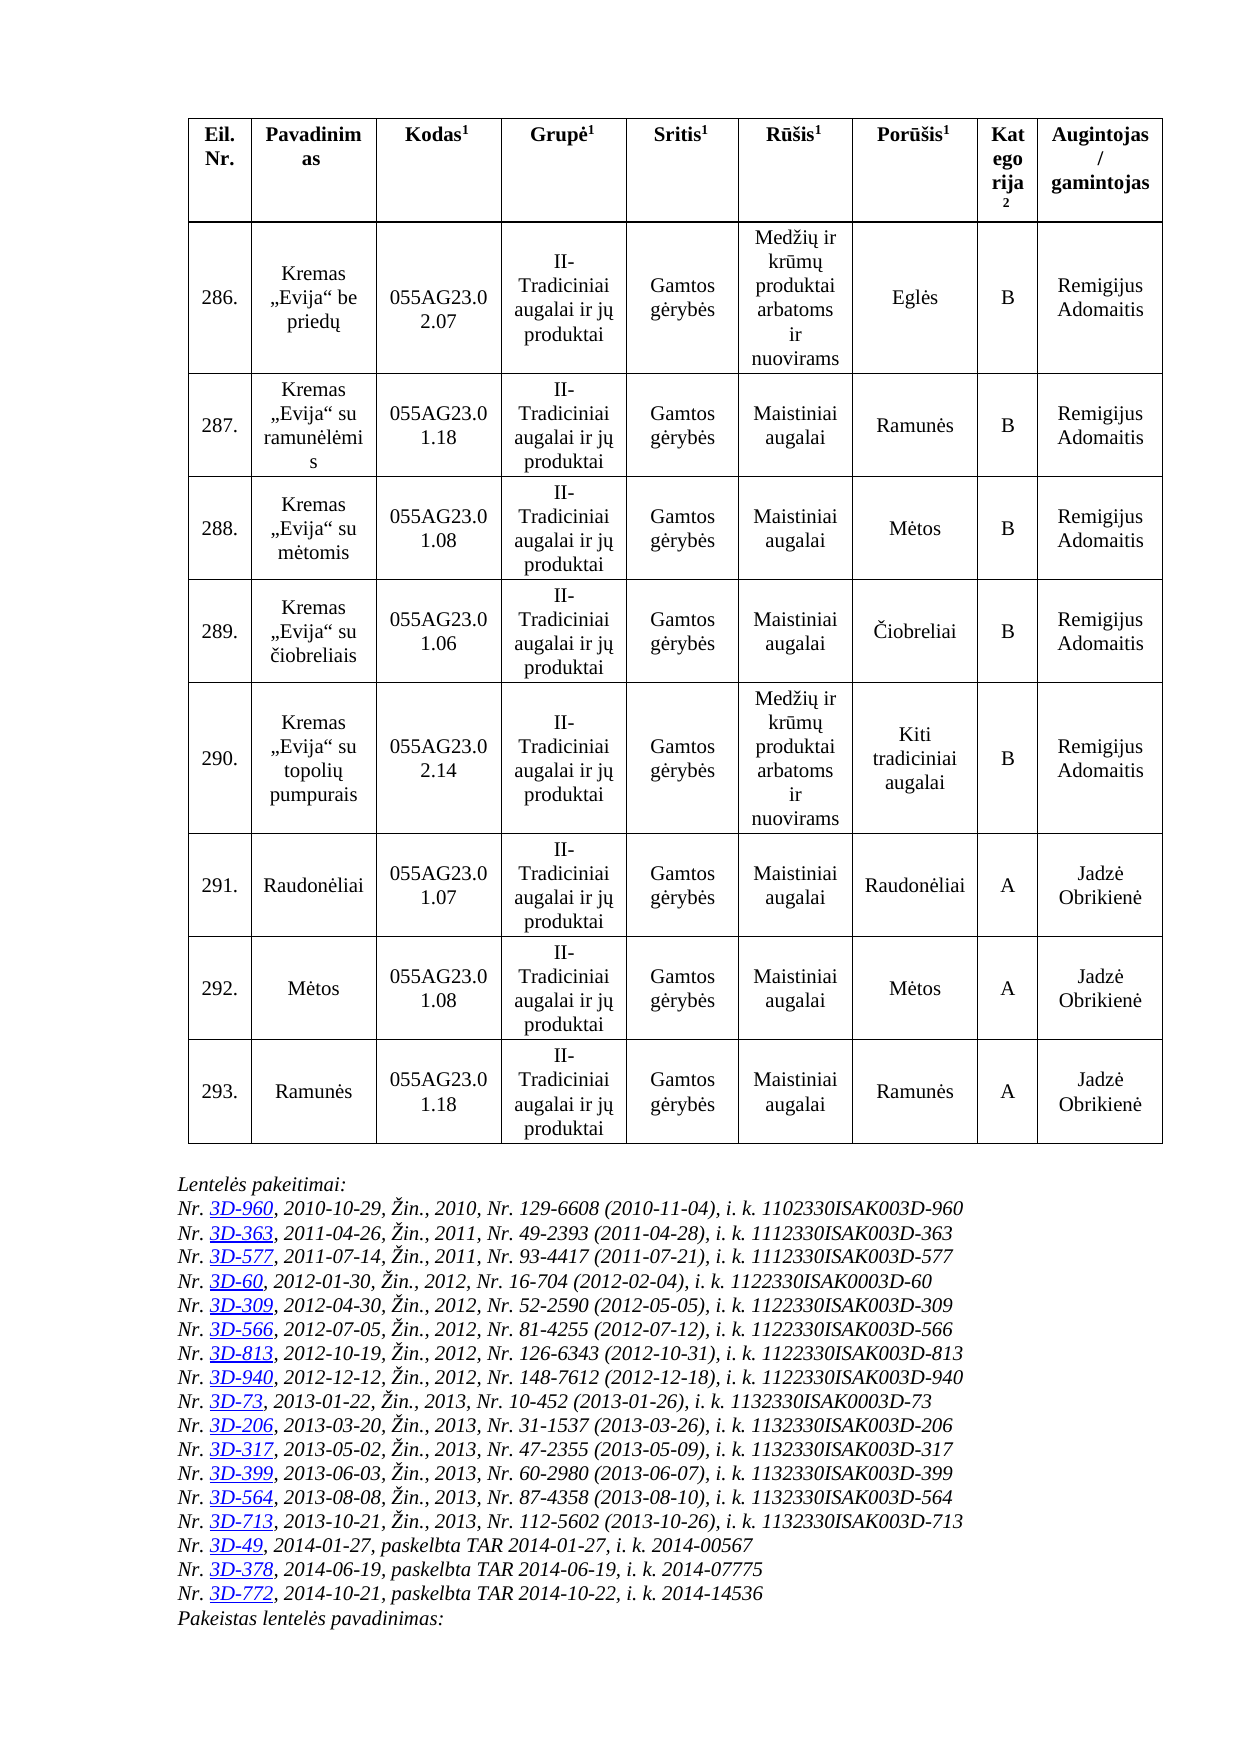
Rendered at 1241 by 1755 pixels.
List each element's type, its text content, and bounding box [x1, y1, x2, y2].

table_cell Kremas „Evija“ be priedų [252, 223, 376, 372]
text Nr. 3D-713, 2013-10-21, Žin., 2013, Nr. 112-5602 (2013-10-26), i. k. 1132330ISAK003D-713 [177, 1509, 1122, 1533]
table_cell Jadzė Obrikienė [1038, 1040, 1162, 1142]
text Nr. 3D-309, 2012-04-30, Žin., 2012, Nr. 52-2590 (2012-05-05), i. k. 1122330ISAK003D-309 [177, 1293, 1122, 1317]
table_cell Maistiniai augalai [739, 374, 852, 476]
table_cell 055AG23.01.18 [377, 374, 501, 476]
table_cell 292. [189, 937, 251, 1039]
table_cell Medžių ir krūmų produktai arbatoms ir nuovirams [739, 683, 852, 833]
table_cell B [978, 477, 1037, 579]
text Nr. 3D-206, 2013-03-20, Žin., 2013, Nr. 31-1537 (2013-03-26), i. k. 1132330ISAK003D-206 [177, 1413, 1122, 1437]
table_cell II-Tradiciniai augalai ir jų produktai [502, 223, 626, 372]
table_cell 287. [189, 374, 251, 476]
table_cell 055AG23.01.06 [377, 580, 501, 682]
table_header Augintojas/ gamintojas [1038, 119, 1162, 221]
table_cell 055AG23.01.18 [377, 1040, 501, 1142]
table_cell Maistiniai augalai [739, 580, 852, 682]
table_cell Remigijus Adomaitis [1038, 223, 1162, 372]
text Nr. 3D-813, 2012-10-19, Žin., 2012, Nr. 126-6343 (2012-10-31), i. k. 1122330ISAK003D-813 [177, 1341, 1122, 1365]
table_cell 293. [189, 1040, 251, 1142]
text Nr. 3D-564, 2013-08-08, Žin., 2013, Nr. 87-4358 (2013-08-10), i. k. 1132330ISAK003D-564 [177, 1485, 1122, 1509]
text Nr. 3D-73, 2013-01-22, Žin., 2013, Nr. 10-452 (2013-01-26), i. k. 1132330ISAK0003D-73 [177, 1389, 1122, 1413]
table_cell Mėtos [853, 937, 977, 1039]
table_cell Gamtos gėrybės [627, 580, 738, 682]
table_cell Remigijus Adomaitis [1038, 580, 1162, 682]
table_header Eil. Nr. [189, 119, 251, 221]
text Nr. 3D-940, 2012-12-12, Žin., 2012, Nr. 148-7612 (2012-12-18), i. k. 1122330ISAK003D-940 [177, 1365, 1122, 1389]
table_cell 286. [189, 223, 251, 372]
table_cell Maistiniai augalai [739, 834, 852, 936]
text Nr. 3D-960, 2010-10-29, Žin., 2010, Nr. 129-6608 (2010-11-04), i. k. 1102330ISAK003D-960 [177, 1196, 1122, 1220]
table_cell 055AG23.02.07 [377, 223, 501, 372]
table_cell Gamtos gėrybės [627, 1040, 738, 1142]
table_cell II-Tradiciniai augalai ir jų produktai [502, 1040, 626, 1142]
table_cell B [978, 580, 1037, 682]
table_cell Čiobreliai [853, 580, 977, 682]
table_cell 288. [189, 477, 251, 579]
text Nr. 3D-772, 2014-10-21, paskelbta TAR 2014-10-22, i. k. 2014-14536 [177, 1581, 1122, 1605]
table_cell Gamtos gėrybės [627, 477, 738, 579]
table_cell Gamtos gėrybės [627, 834, 738, 936]
table_cell A [978, 834, 1037, 936]
table_cell 290. [189, 683, 251, 833]
table_cell Medžių ir krūmų produktai arbatoms ir nuovirams [739, 223, 852, 372]
table_header Grupė1 [502, 119, 626, 221]
table_cell A [978, 937, 1037, 1039]
table_cell Gamtos gėrybės [627, 223, 738, 372]
table_cell Ramunės [853, 374, 977, 476]
table_cell Remigijus Adomaitis [1038, 374, 1162, 476]
text Nr. 3D-363, 2011-04-26, Žin., 2011, Nr. 49-2393 (2011-04-28), i. k. 1112330ISAK003D-363 [177, 1220, 1122, 1244]
table_cell Kremas „Evija“ su čiobreliais [252, 580, 376, 682]
table_cell 291. [189, 834, 251, 936]
table_cell Eglės [853, 223, 977, 372]
table_header Porūšis1 [853, 119, 977, 221]
table_cell II-Tradiciniai augalai ir jų produktai [502, 580, 626, 682]
table_cell II-Tradiciniai augalai ir jų produktai [502, 834, 626, 936]
table_cell Gamtos gėrybės [627, 937, 738, 1039]
text Nr. 3D-399, 2013-06-03, Žin., 2013, Nr. 60-2980 (2013-06-07), i. k. 1132330ISAK003D-399 [177, 1461, 1122, 1485]
table_cell Kremas „Evija“ su topolių pumpurais [252, 683, 376, 833]
table_cell II-Tradiciniai augalai ir jų produktai [502, 477, 626, 579]
table_cell 289. [189, 580, 251, 682]
table_cell Ramunės [252, 1040, 376, 1142]
table_header Pavadinimas [252, 119, 376, 221]
table_cell Maistiniai augalai [739, 477, 852, 579]
table_cell Jadzė Obrikienė [1038, 937, 1162, 1039]
text Nr. 3D-566, 2012-07-05, Žin., 2012, Nr. 81-4255 (2012-07-12), i. k. 1122330ISAK003D-566 [177, 1317, 1122, 1341]
table_cell Kremas „Evija“ su mėtomis [252, 477, 376, 579]
table_header Kodas1 [377, 119, 501, 221]
table_cell Jadzė Obrikienė [1038, 834, 1162, 936]
text Nr. 3D-378, 2014-06-19, paskelbta TAR 2014-06-19, i. k. 2014-07775 [177, 1557, 1122, 1581]
text Nr. 3D-577, 2011-07-14, Žin., 2011, Nr. 93-4417 (2011-07-21), i. k. 1112330ISAK003D-577 [177, 1244, 1122, 1268]
table_cell B [978, 683, 1037, 833]
table_cell Ramunės [853, 1040, 977, 1142]
table_cell Mėtos [252, 937, 376, 1039]
table_cell Kremas „Evija“ su ramunėlėmis [252, 374, 376, 476]
table_cell II-Tradiciniai augalai ir jų produktai [502, 683, 626, 833]
table_header Sritis1 [627, 119, 738, 221]
table_cell Remigijus Adomaitis [1038, 477, 1162, 579]
text Lentelės pakeitimai: [177, 1172, 1122, 1196]
table_cell Gamtos gėrybės [627, 683, 738, 833]
text Nr. 3D-49, 2014-01-27, paskelbta TAR 2014-01-27, i. k. 2014-00567 [177, 1533, 1122, 1557]
table_cell 055AG23.01.08 [377, 937, 501, 1039]
table_header Rūšis1 [739, 119, 852, 221]
table_cell B [978, 223, 1037, 372]
table_cell Raudonėliai [252, 834, 376, 936]
table_header Kategorija2 [978, 119, 1037, 221]
table_cell II-Tradiciniai augalai ir jų produktai [502, 937, 626, 1039]
text Nr. 3D-60, 2012-01-30, Žin., 2012, Nr. 16-704 (2012-02-04), i. k. 1122330ISAK0003D-60 [177, 1268, 1122, 1293]
table_cell 055AG23.01.08 [377, 477, 501, 579]
table_cell A [978, 1040, 1037, 1142]
table_cell Maistiniai augalai [739, 1040, 852, 1142]
table_cell Remigijus Adomaitis [1038, 683, 1162, 833]
text Nr. 3D-317, 2013-05-02, Žin., 2013, Nr. 47-2355 (2013-05-09), i. k. 1132330ISAK003D-317 [177, 1437, 1122, 1461]
text Pakeistas lentelės pavadinimas: [177, 1605, 1122, 1629]
table_cell Raudonėliai [853, 834, 977, 936]
table_cell 055AG23.02.14 [377, 683, 501, 833]
table_cell Mėtos [853, 477, 977, 579]
table_cell II-Tradiciniai augalai ir jų produktai [502, 374, 626, 476]
table_cell B [978, 374, 1037, 476]
table_cell Maistiniai augalai [739, 937, 852, 1039]
table_cell Kiti tradiciniai augalai [853, 683, 977, 833]
table_cell Gamtos gėrybės [627, 374, 738, 476]
table_cell 055AG23.01.07 [377, 834, 501, 936]
